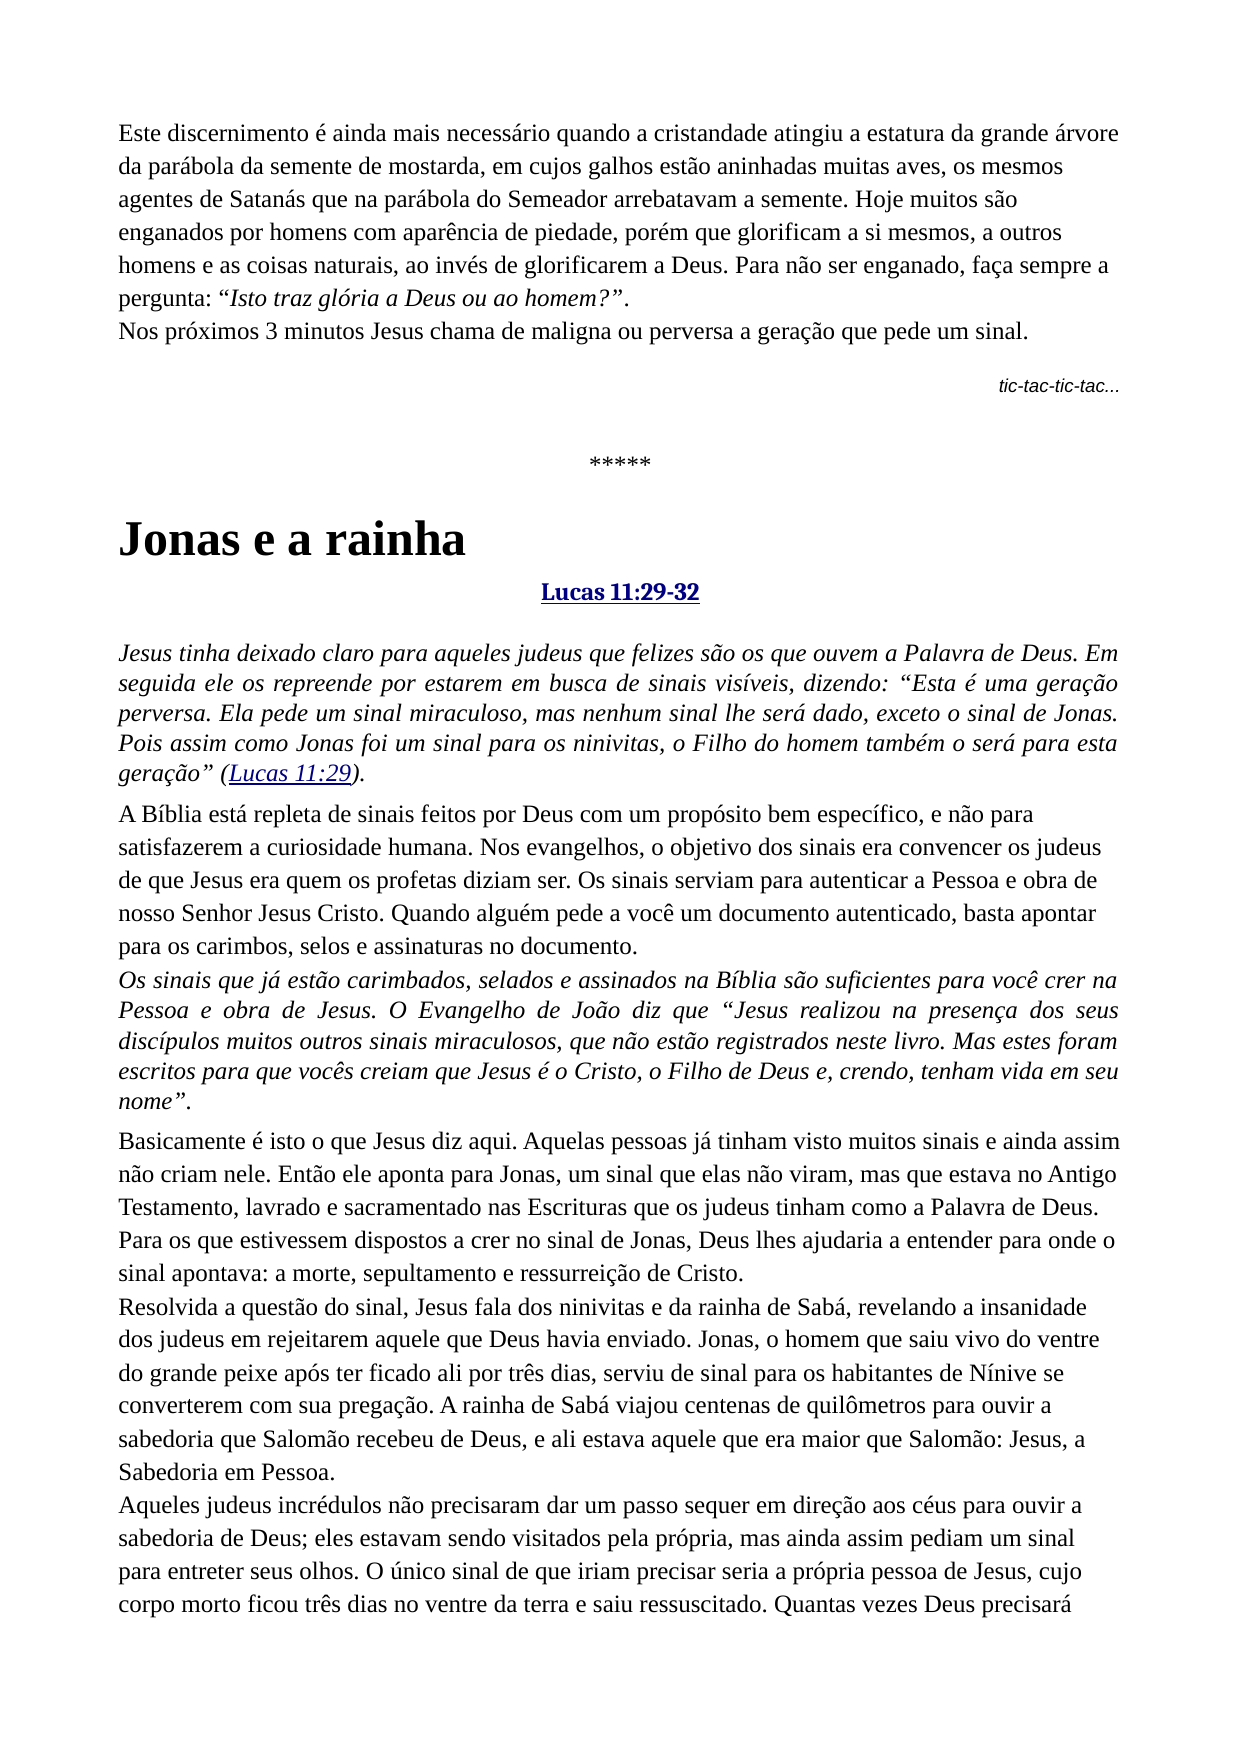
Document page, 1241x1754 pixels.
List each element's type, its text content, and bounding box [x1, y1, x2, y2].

text Aqueles judeus incrédulos não precisaram dar um passo sequer em direção aos céus para ouvir a sabedoria de Deus; eles estavam sendo visitados pela própria, mas ainda assim pediam um sinal para entreter seus olhos. O único sinal de que iriam precisar seria a própria pessoa de Jesus, cujo corpo morto ficou três dias no ventre da terra e saiu ressuscitado. Quantas vezes Deus precisará [118, 1490, 1122, 1617]
text Os sinais que já estão carimbados, selados e assinados na Bíblia são suficientes para você crer na Pessoa e obra de Jesus. O Evangelho de João diz que “Jesus realizou na presença dos seus discípulos muitos outros sinais miraculosos, que não estão registrados neste livro. Mas estes foram escritos para que vocês creiam que Jesus é o Cristo, o Filho de Deus e, crendo, tenham vida em seu nome”. [118, 964, 1122, 1115]
text Este discernimento é ainda mais necessário quando a cristandade atingiu a estatura da grande árvore da parábola da semente de mostarda, em cujos galhos estão aninhadas muitas aves, os mesmos agentes de Satanás que na parábola do Semeador arrebatavam a semente. Hoje muitos são enganados por homens com aparência de piedade, porém que glorificam a si mesmos, a outros homens e as coisas naturais, ao invés de glorificarem a Deus. Para não ser enganado, faça sempre a pergunta: “Isto traz glória a Deus ou ao homem?”. [118, 118, 1122, 312]
text Lucas 11:29-32 [118, 578, 1122, 607]
text Jesus tinha deixado claro para aqueles judeus que felizes são os que ouvem a Palavra de Deus. Em seguida ele os repreende por estarem em busca de sinais visíveis, dizendo: “Esta é uma geração perversa. Ela pede um sinal miraculoso, mas nenhum sinal lhe será dado, exceto o sinal de Jonas. Pois assim como Jonas foi um sinal para os ninivitas, o Filho do homem também o será para esta geração” (Lucas 11:29). [118, 637, 1122, 787]
text Resolvida a questão do sinal, Jesus fala dos ninivitas e da rainha de Sabá, revelando a insanidade dos judeus em rejeitarem aquele que Deus havia enviado. Jonas, o homem que saiu vivo do ventre do grande peixe após ter ficado ali por três dias, serviu de sinal para os habitantes de Nínive se converterem com sua pregação. A rainha de Sabá viajou centenas de quilômetros para ouvir a sabedoria que Salomão recebeu de Deus, e ali estava aquele que era maior que Salomão: Jesus, a Sabedoria em Pessoa. [118, 1292, 1122, 1485]
text tic-tac-tic-tac... [118, 375, 1122, 396]
text A Bíblia está repleta de sinais feitos por Deus com um propósito bem específico, e não para satisfazerem a curiosidade humana. Nos evangelhos, o objetivo dos sinais era convencer os judeus de que Jesus era quem os profetas diziam ser. Os sinais serviam para autenticar a Pessoa e obra de nosso Senhor Jesus Cristo. Quando alguém pede a você um documento autenticado, basta apontar para os carimbos, selos e assinaturas no documento. [118, 799, 1122, 960]
text Basicamente é isto o que Jesus diz aqui. Aquelas pessoas já tinham visto muitos sinais e ainda assim não criam nele. Então ele aponta para Jonas, um sinal que elas não viram, mas que estava no Antigo Testamento, lavrado e sacramentado nas Escrituras que os judeus tinham como a Palavra de Deus. Para os que estivessem dispostos a crer no sinal de Jonas, Deus lhes ajudaria a entender para onde o sinal apontava: a morte, sepultamento e ressurreição de Cristo. [118, 1126, 1122, 1287]
text ***** [118, 450, 1122, 479]
text Nos próximos 3 minutos Jesus chama de maligna ou perversa a geração que pede um sinal. [118, 316, 1122, 345]
subtitle Jonas e a rainha [118, 508, 1122, 566]
